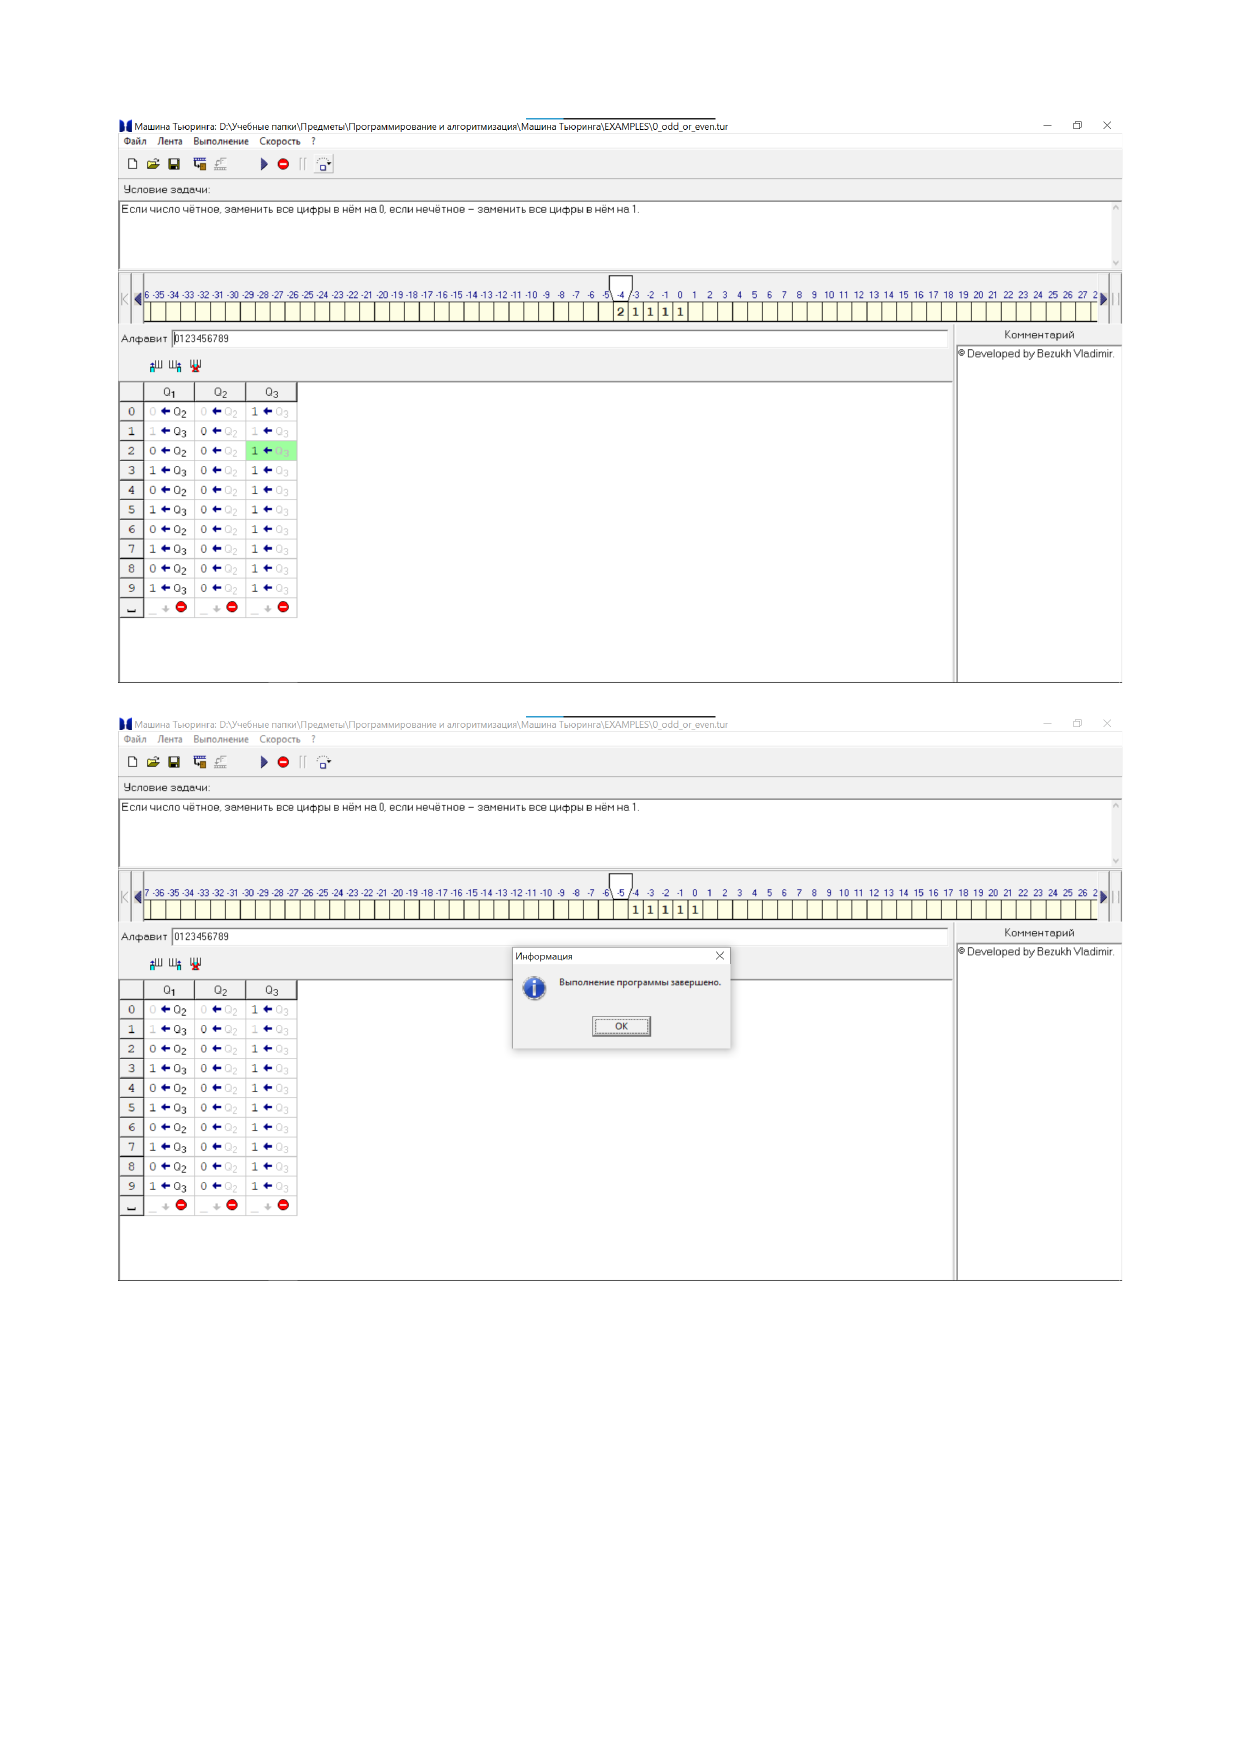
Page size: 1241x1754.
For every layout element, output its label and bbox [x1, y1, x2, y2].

picture [118, 716, 1123, 1281]
picture [118, 118, 1123, 683]
